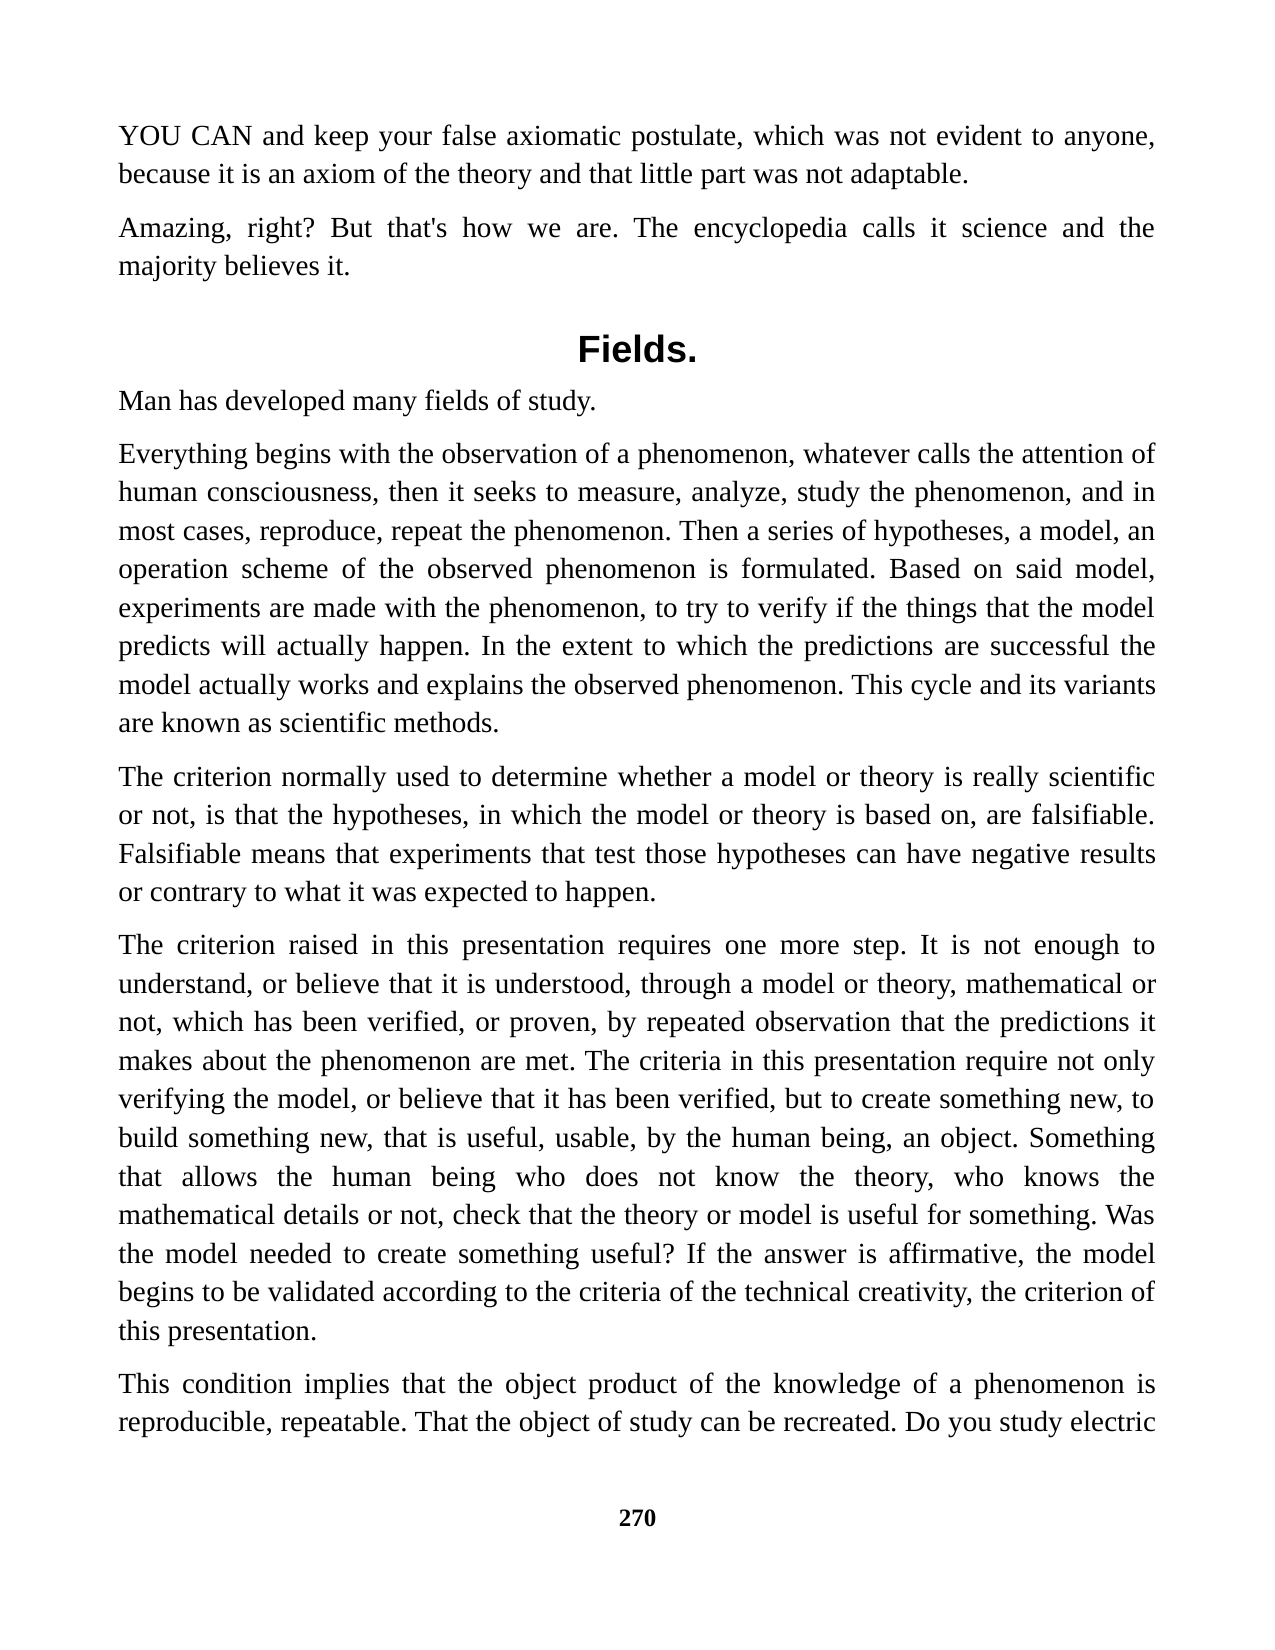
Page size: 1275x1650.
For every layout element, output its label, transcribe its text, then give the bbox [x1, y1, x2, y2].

text Amazing, right? But that's how we are. The encyclopedia calls it science and the majority believes it. [118, 210, 1157, 282]
text Man has developed many fields of study. [118, 383, 1157, 416]
text YOU CAN and keep your false axiomatic postulate, which was not evident to anyone, because it is an axiom of the theory and that little part was not adaptable. [118, 118, 1157, 190]
text This condition implies that the object product of the knowledge of a phenomenon is reproducible, repeatable. That the object of study can be recreated. Do you study electric [118, 1366, 1157, 1438]
text Everything begins with the observation of a phenomenon, whatever calls the attention of human consciousness, then it seeks to measure, analyze, study the phenomenon, and in most cases, reproduce, repeat the phenomenon. Then a series of hypotheses, a model, an operation scheme of the observed phenomenon is formulated. Based on said model, experiments are made with the phenomenon, to try to verify if the things that the model predicts will actually happen. In the extent to which the predictions are successful the model actually works and explains the observed phenomenon. This cycle and its variants are known as scientific methods. [118, 436, 1157, 739]
subtitle Fields. [118, 326, 1157, 370]
text The criterion raised in this presentation requires one more step. It is not enough to understand, or believe that it is understood, through a model or theory, mathematical or not, which has been verified, or proven, by repeated observation that the predictions it makes about the phenomenon are met. The criteria in this presentation require not only verifying the model, or believe that it has been verified, but to create something new, to build something new, that is useful, usable, by the human being, an object. Something that allows the human being who does not know the theory, who knows the mathematical details or not, check that the theory or model is useful for something. Was the model needed to create something useful? If the answer is affirmative, the model begins to be validated according to the criteria of the technical creativity, the criterion of this presentation. [118, 927, 1157, 1346]
text The criterion normally used to determine whether a model or theory is really scientific or not, is that the hypotheses, in which the model or theory is based on, are falsifiable. Falsifiable means that experiments that test those hypotheses can have negative results or contrary to what it was expected to happen. [118, 759, 1157, 908]
